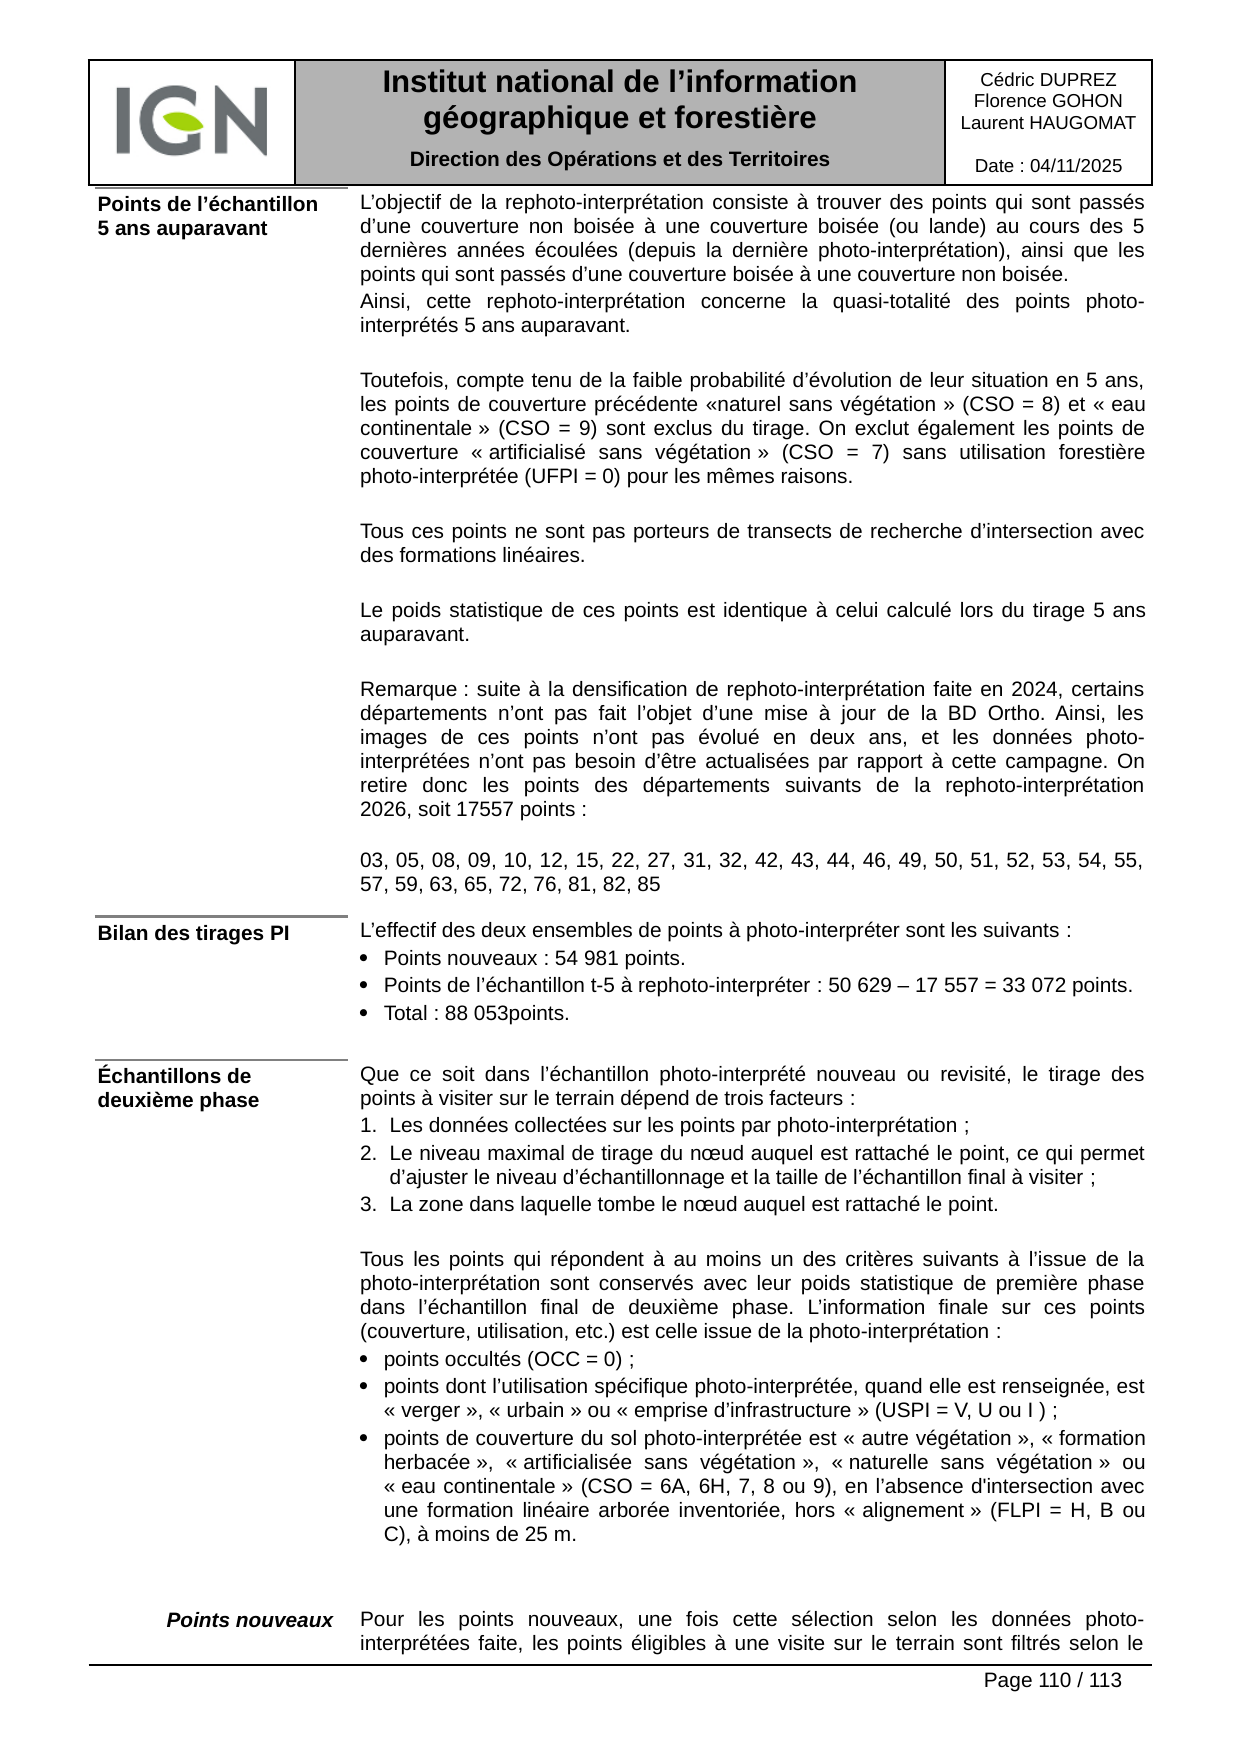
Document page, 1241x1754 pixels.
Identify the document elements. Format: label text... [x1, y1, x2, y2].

table_cell Bilan des tirages PI [89, 914, 354, 1058]
picture [91, 62, 293, 180]
table_cell Que ce soit dans l’échantillon photo-interprété nouveau ou revisité, le tirage des points à visiter sur le terrain dépend de trois facteurs : Les données collectées sur les points par photo-interprétation ; Le niveau maximal de tirage du nœud auquel est rattaché le point, ce qui permet d’ajuster le niveau d’échantillonnage et la taille de l’échantillon final à visiter ; La zone dans laquelle tombe le nœud auquel est rattaché le point. Tous les points qui répondent à au moins un des critères suivants à l’issue de la photo-interprétation sont conservés avec leur poids statistique de première phase dans l’échantillon final de deuxième phase. L’information finale sur ces points (couverture, utilisation, etc.) est celle issue de la photo-interprétation : points occultés (OCC = 0) ; points dont l’utilisation spécifique photo-interprétée, quand elle est renseignée, est « verger », « urbain » ou « emprise d’infrastructure » (USPI = V, U ou I ) ; points de couverture du sol photo-interprétée est « autre végétation », « formation herbacée », « artificialisée sans végétation », « naturelle sans végétation » ou « eau continentale » (CSO = 6A, 6H, 7, 8 ou 9), en l’absence d'intersection avec une formation linéaire arborée inventoriée, hors « alignement » (FLPI = H, B ou C), à moins de 25 m. [354, 1058, 1152, 1606]
table_cell Points nouveaux [89, 1606, 354, 1660]
table_cell Points de l’échantillon 5 ans auparavant [89, 186, 354, 914]
table_cell L’objectif de la rephoto-interprétation consiste à trouver des points qui sont passés d’une couverture non boisée à une couverture boisée (ou lande) au cours des 5 dernières années écoulées (depuis la dernière photo-interprétation), ainsi que les points qui sont passés d’une couverture boisée à une couverture non boisée. Ainsi, cette rephoto-interprétation concerne la quasi-totalité des points photo-interprétés 5 ans auparavant. Toutefois, compte tenu de la faible probabilité d’évolution de leur situation en 5 ans, les points de couverture précédente «naturel sans végétation » (CSO = 8) et « eau continentale » (CSO = 9) sont exclus du tirage. On exclut également les points de couverture « artificialisé sans végétation » (CSO = 7) sans utilisation forestière photo-interprétée (UFPI = 0) pour les mêmes raisons. Tous ces points ne sont pas porteurs de transects de recherche d’intersection avec des formations linéaires. Le poids statistique de ces points est identique à celui calculé lors du tirage 5 ans auparavant. Remarque : suite à la densification de rephoto-interprétation faite en 2024, certains départements n’ont pas fait l’objet d’une mise à jour de la BD Ortho. Ainsi, les images de ces points n’ont pas évolué en deux ans, et les données photo-interprétées n’ont pas besoin d’être actualisées par rapport à cette campagne. On retire donc les points des départements suivants de la rephoto-interprétation 2026, soit 17557 points : 03, 05, 08, 09, 10, 12, 15, 22, 27, 31, 32, 42, 43, 44, 46, 49, 50, 51, 52, 53, 54, 55, 57, 59, 63, 65, 72, 76, 81, 82, 85 [354, 186, 1152, 914]
table_cell Échantillons de deuxième phase [89, 1058, 354, 1606]
table_cell L’effectif des deux ensembles de points à photo-interpréter sont les suivants : Points nouveaux : 54 981 points. Points de l’échantillon t-5 à rephoto-interpréter : 50 629 – 17 557 = 33 072 points. Total : 88 053points. [354, 914, 1152, 1058]
table_cell Pour les points nouveaux, une fois cette sélection selon les données photo-interprétées faite, les points éligibles à une visite sur le terrain sont filtrés selon le [354, 1606, 1152, 1660]
